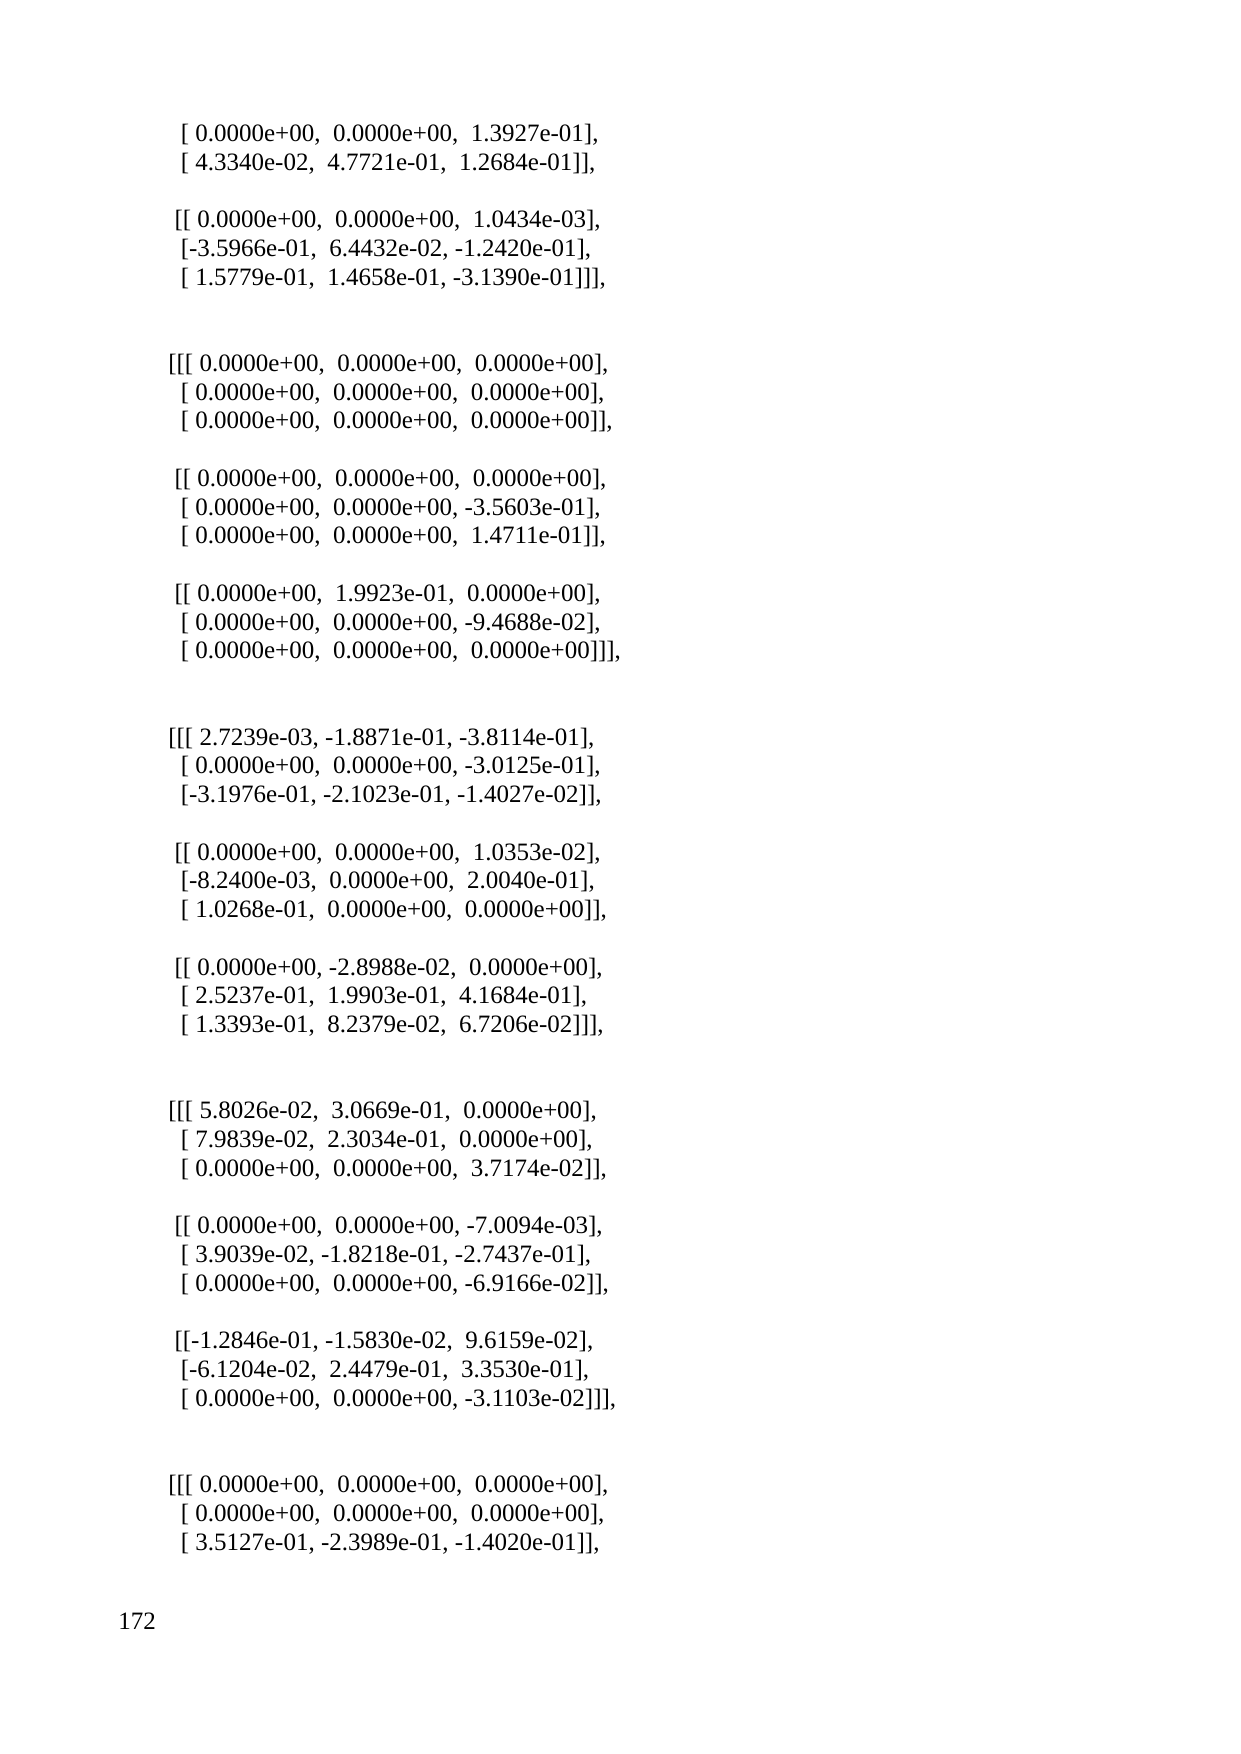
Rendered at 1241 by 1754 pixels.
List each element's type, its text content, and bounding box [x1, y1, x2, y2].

text [[[ 0.0000e+00, 0.0000e+00, 0.0000e+00], [118, 348, 1122, 377]
text [ 0.0000e+00, 0.0000e+00, -9.4688e-02], [118, 607, 1122, 636]
text [ 1.0268e-01, 0.0000e+00, 0.0000e+00]], [118, 894, 1122, 923]
text [-3.1976e-01, -2.1023e-01, -1.4027e-02]], [118, 779, 1122, 808]
text [[ 0.0000e+00, 0.0000e+00, -7.0094e-03], [118, 1211, 1122, 1239]
text [-3.5966e-01, 6.4432e-02, -1.2420e-01], [118, 233, 1122, 262]
text [ 1.5779e-01, 1.4658e-01, -3.1390e-01]]], [118, 262, 1122, 291]
text [[[ 0.0000e+00, 0.0000e+00, 0.0000e+00], [118, 1469, 1122, 1498]
text [[ 0.0000e+00, 0.0000e+00, 1.0353e-02], [118, 837, 1122, 866]
text [ 0.0000e+00, 0.0000e+00, -6.9166e-02]], [118, 1268, 1122, 1297]
text [[ 0.0000e+00, 0.0000e+00, 0.0000e+00], [118, 463, 1122, 492]
text [ 0.0000e+00, 0.0000e+00, 1.4711e-01]], [118, 521, 1122, 549]
text [ 4.3340e-02, 4.7721e-01, 1.2684e-01]], [118, 147, 1122, 176]
text [ 0.0000e+00, 0.0000e+00, -3.1103e-02]]], [118, 1383, 1122, 1412]
text [[ 0.0000e+00, -2.8988e-02, 0.0000e+00], [118, 952, 1122, 981]
text [ 0.0000e+00, 0.0000e+00, 1.3927e-01], [118, 118, 1122, 147]
text [ 0.0000e+00, 0.0000e+00, 0.0000e+00], [118, 377, 1122, 406]
text [ 0.0000e+00, 0.0000e+00, 3.7174e-02]], [118, 1153, 1122, 1182]
text [ 0.0000e+00, 0.0000e+00, 0.0000e+00], [118, 1498, 1122, 1527]
text [ 3.5127e-01, -2.3989e-01, -1.4020e-01]], [118, 1527, 1122, 1556]
text [ 0.0000e+00, 0.0000e+00, -3.5603e-01], [118, 492, 1122, 521]
text [ 0.0000e+00, 0.0000e+00, 0.0000e+00]], [118, 406, 1122, 434]
text [[[ 2.7239e-03, -1.8871e-01, -3.8114e-01], [118, 722, 1122, 751]
text [-6.1204e-02, 2.4479e-01, 3.3530e-01], [118, 1354, 1122, 1383]
text [[ 0.0000e+00, 1.9923e-01, 0.0000e+00], [118, 578, 1122, 607]
text [ 0.0000e+00, 0.0000e+00, 0.0000e+00]]], [118, 636, 1122, 664]
text [ 1.3393e-01, 8.2379e-02, 6.7206e-02]]], [118, 1009, 1122, 1038]
text [ 7.9839e-02, 2.3034e-01, 0.0000e+00], [118, 1124, 1122, 1153]
text [ 0.0000e+00, 0.0000e+00, -3.0125e-01], [118, 751, 1122, 779]
text [ 3.9039e-02, -1.8218e-01, -2.7437e-01], [118, 1239, 1122, 1268]
text [[ 0.0000e+00, 0.0000e+00, 1.0434e-03], [118, 204, 1122, 233]
text [[-1.2846e-01, -1.5830e-02, 9.6159e-02], [118, 1326, 1122, 1354]
text [[[ 5.8026e-02, 3.0669e-01, 0.0000e+00], [118, 1096, 1122, 1124]
text [-8.2400e-03, 0.0000e+00, 2.0040e-01], [118, 866, 1122, 894]
text [ 2.5237e-01, 1.9903e-01, 4.1684e-01], [118, 981, 1122, 1009]
